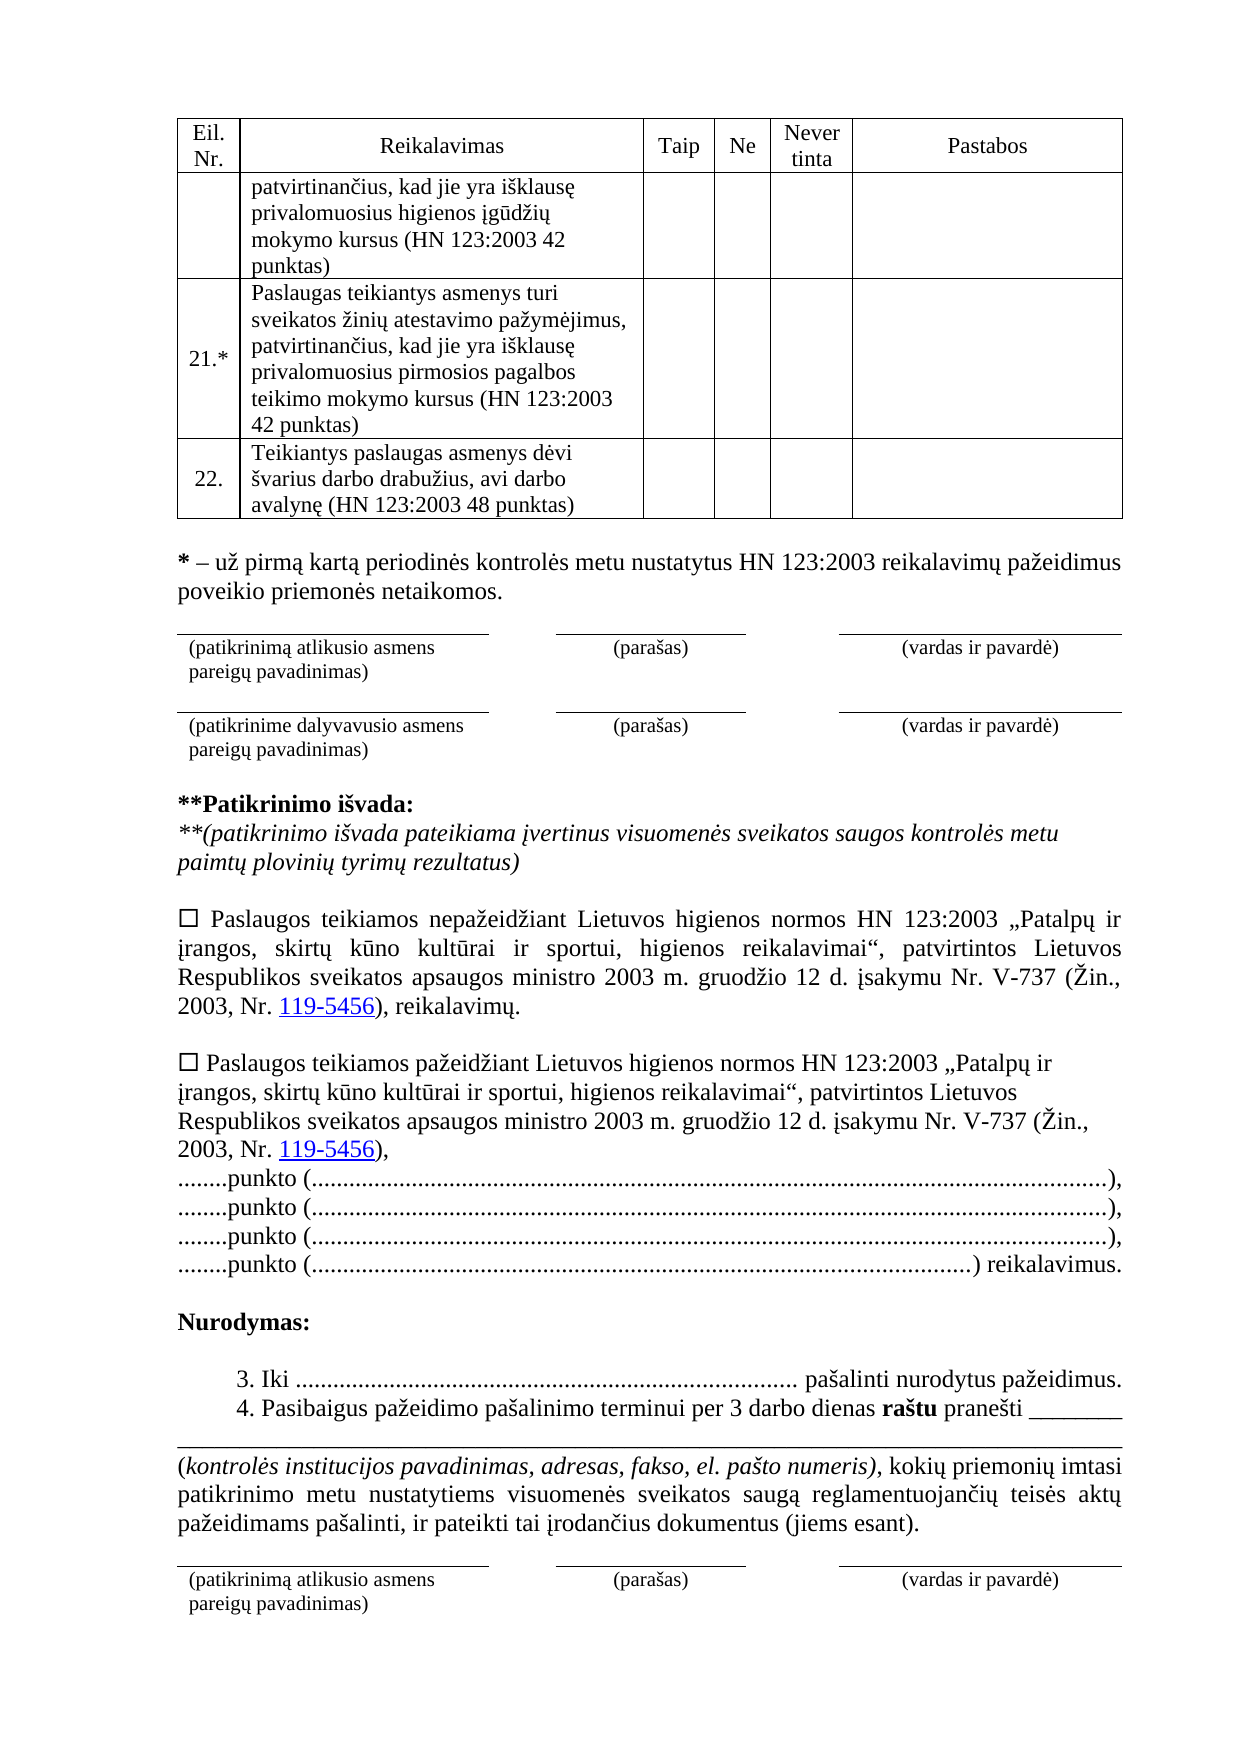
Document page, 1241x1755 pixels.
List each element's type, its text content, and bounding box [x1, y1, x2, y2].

text [] Paslaugos teikiamos pažeidžiant Lietuvos higienos normos HN 123:2003 „Patalpų ir įrangos, skirtų kūno kultūrai ir sportui, higienos reikalavimai“, patvirtintos Lietuvos Respublikos sveikatos apsaugos ministro 2003 m. gruodžio 12 d. įsakymu Nr. V-737 (Žin., 2003, Nr. 119-5456), [177, 1048, 1122, 1163]
table_cell [715, 173, 770, 278]
table_header Pastabos [853, 119, 1122, 172]
table_cell [771, 279, 852, 437]
table_header [489, 712, 556, 761]
table_header (patikrinime dalyvavusio asmens pareigų pavadinimas) [177, 713, 488, 761]
table_header [746, 634, 838, 683]
table_header (vardas ir pavardė) [839, 635, 1122, 683]
text (kontrolės institucijos pavadinimas, adresas, fakso, el. pašto numeris), kokių priemonių imtasi patikrinimo metu nustatytiems visuomenės sveikatos saugą reglamentuojančių teisės aktų pažeidimams pašalinti, ir pateikti tai įrodančius dokumentus (jiems esant). [177, 1451, 1122, 1537]
table_cell [715, 279, 770, 437]
table_header Ne [715, 119, 770, 172]
table_cell [771, 439, 852, 518]
text [] Paslaugos teikiamos nepažeidžiant Lietuvos higienos normos HN 123:2003 „Patalpų ir įrangos, skirtų kūno kultūrai ir sportui, higienos reikalavimai“, patvirtintos Lietuvos Respublikos sveikatos apsaugos ministro 2003 m. gruodžio 12 d. įsakymu Nr. V-737 (Žin., 2003, Nr. 119-5456), reikalavimų. [177, 904, 1122, 1019]
table_header (patikrinimą atlikusio asmens pareigų pavadinimas) [177, 1567, 488, 1615]
table_cell patvirtinančius, kad jie yra išklausę privalomuosius higienos įgūdžių mokymo kursus (HN 123:2003 42 punktas) [241, 173, 643, 278]
table_cell 22. [178, 439, 239, 518]
table_header (parašas) [556, 713, 746, 761]
table_cell Paslaugas teikiantys asmenys turi sveikatos žinių atestavimo pažymėjimus, patvirtinančius, kad jie yra išklausę privalomuosius pirmosios pagalbos teikimo mokymo kursus (HN 123:2003 42 punktas) [241, 279, 643, 437]
text ........punkto ( ), [177, 1163, 1122, 1192]
table_header [746, 1566, 838, 1615]
table_cell [853, 439, 1122, 518]
table_header (vardas ir pavardė) [839, 713, 1122, 761]
table_header Eil. Nr. [178, 119, 239, 172]
text _ [177, 1422, 1122, 1447]
table_cell [644, 173, 714, 278]
text Nurodymas: [177, 1307, 1122, 1336]
table_header (patikrinimą atlikusio asmens pareigų pavadinimas) [177, 635, 488, 683]
text **(patikrinimo išvada pateikiama įvertinus visuomenės sveikatos saugos kontrolės metu paimtų plovinių tyrimų rezultatus) [177, 818, 1122, 876]
table_header (vardas ir pavardė) [839, 1567, 1122, 1615]
table_cell 21.* [178, 279, 239, 437]
table_cell [715, 439, 770, 518]
text 3. Iki pašalinti nurodytus pažeidimus. [177, 1364, 1122, 1393]
table_header (parašas) [556, 1567, 746, 1615]
table_cell [853, 279, 1122, 437]
text ........punkto ( ) reikalavimus. [177, 1249, 1122, 1278]
table_header Reikalavimas [241, 119, 643, 172]
text * – už pirmą kartą periodinės kontrolės metu nustatytus HN 123:2003 reikalavimų pažeidimus poveikio priemonės netaikomos. [177, 547, 1122, 605]
table_header [489, 634, 556, 683]
table_cell [853, 173, 1122, 278]
table_header Nevertinta [771, 119, 852, 172]
text **Patikrinimo išvada: [177, 789, 1122, 818]
text 4. Pasibaigus pažeidimo pašalinimo terminui per 3 darbo dienas raštu pranešti [177, 1393, 1122, 1422]
text ........punkto ( ), [177, 1221, 1122, 1249]
table_header Taip [644, 119, 714, 172]
text ........punkto ( ), [177, 1192, 1122, 1221]
table_cell [771, 173, 852, 278]
table_cell Teikiantys paslaugas asmenys dėvi švarius darbo drabužius, avi darbo avalynę (HN 123:2003 48 punktas) [241, 439, 643, 518]
table_header [746, 712, 838, 761]
table_cell [644, 279, 714, 437]
table_cell [178, 173, 239, 278]
table_header (parašas) [556, 635, 746, 683]
table_cell [644, 439, 714, 518]
table_header [489, 1566, 556, 1615]
